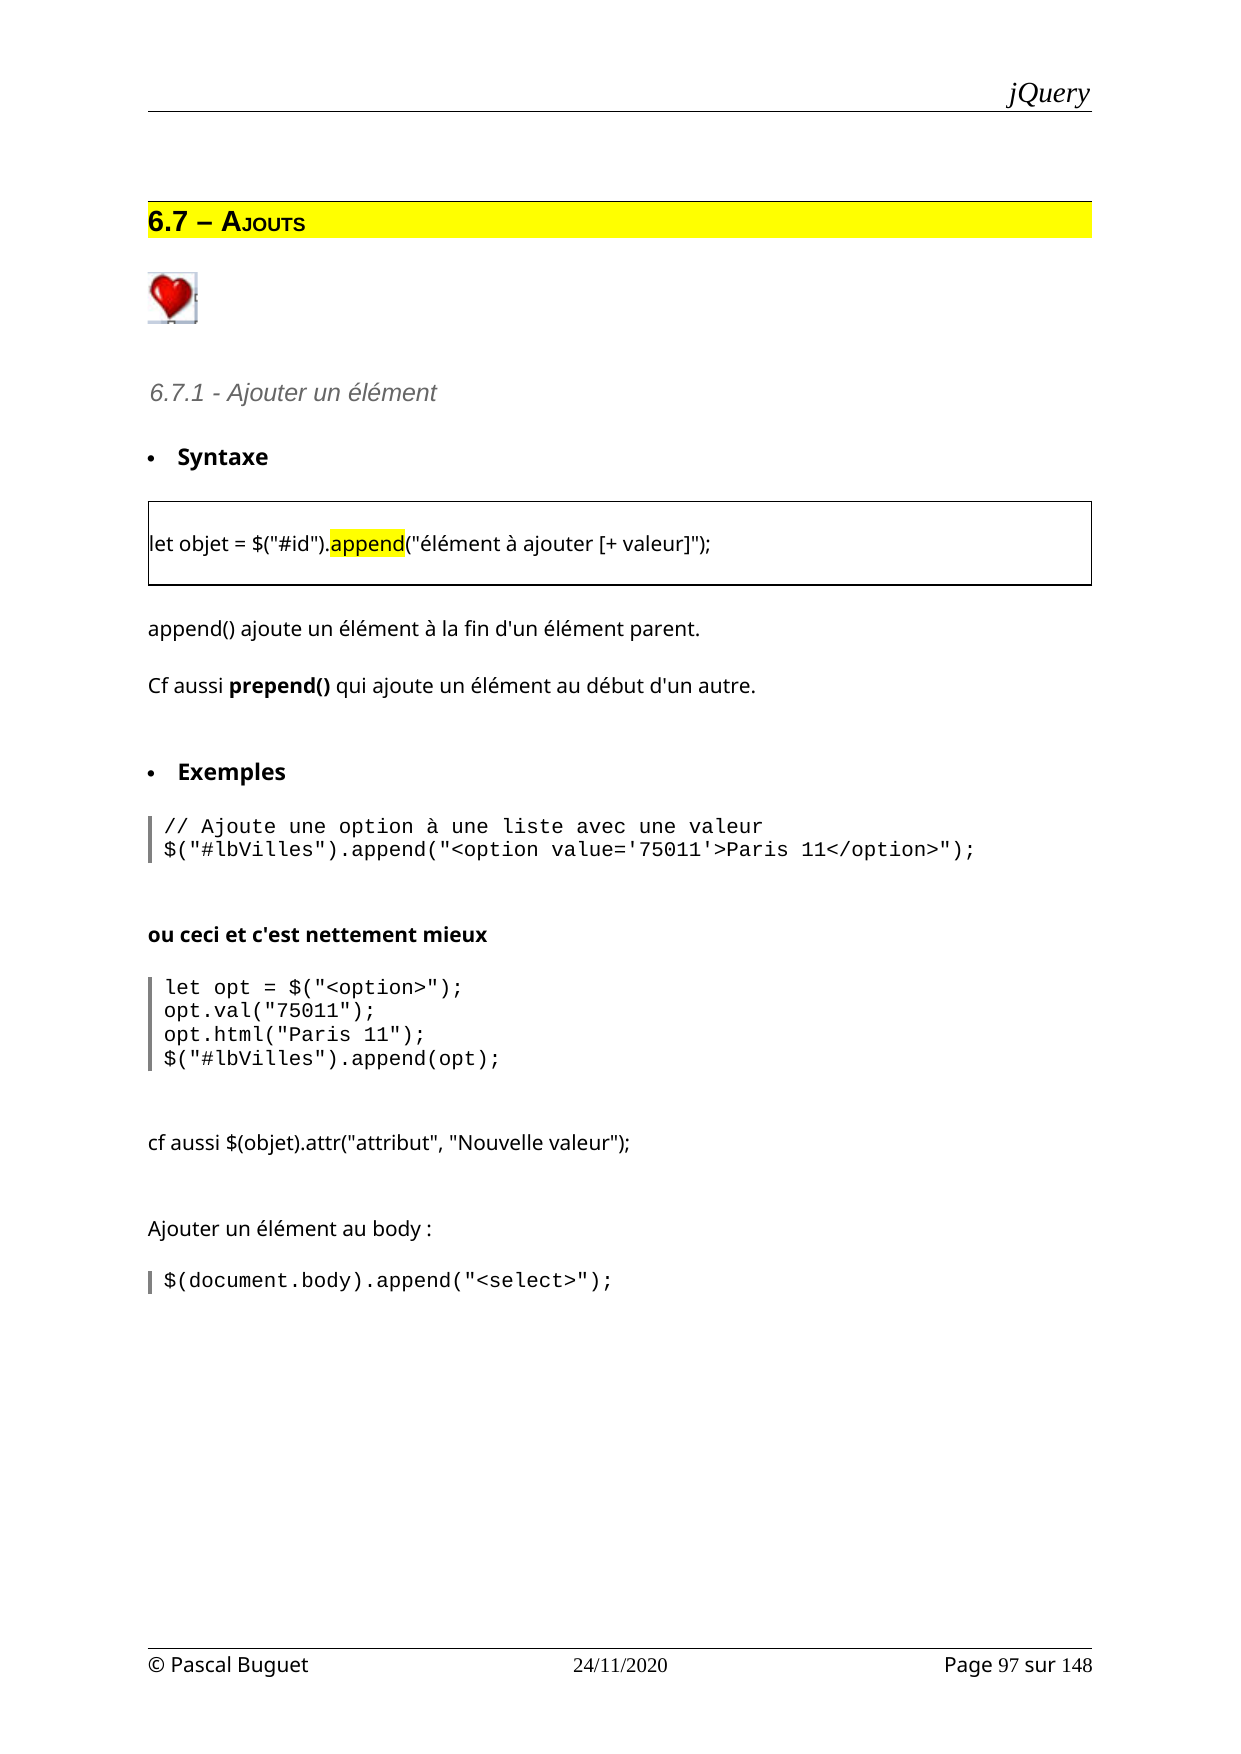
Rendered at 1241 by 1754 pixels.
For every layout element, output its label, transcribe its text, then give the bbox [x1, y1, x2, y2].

text ou ceci et c'est nettement mieux [148, 920, 1092, 948]
picture [147, 272, 198, 324]
text $("#lbVilles").append("<option value='75011'>Paris 11</option>"); [152, 839, 1092, 863]
text $("#lbVilles").append(opt); [152, 1048, 1092, 1071]
text // Ajoute une option à une liste avec une valeur [152, 816, 1092, 839]
text append() ajoute un élément à la fin d'un élément parent. [148, 614, 1092, 642]
text let opt = $("<option>"); [152, 977, 1092, 1001]
list Exemples [148, 756, 1092, 787]
text cf aussi $(objet).attr("attribut", "Nouvelle valeur"); [148, 1128, 1092, 1157]
subtitle – Ajouts [148, 202, 1092, 238]
text Cf aussi prepend() qui ajoute un élément au début d'un autre. [148, 671, 1092, 699]
text let objet = $("#id").append("élément à ajouter [+ valeur]"); [149, 502, 1091, 584]
text opt.html("Paris 11"); [152, 1024, 1092, 1048]
subtitle - Ajouter un élément [149, 377, 1092, 406]
text opt.val("75011"); [152, 1001, 1092, 1024]
text Ajouter un élément au body : [148, 1214, 1092, 1242]
list Syntaxe [148, 441, 1092, 472]
text $(document.body).append("<select>"); [152, 1271, 1092, 1294]
